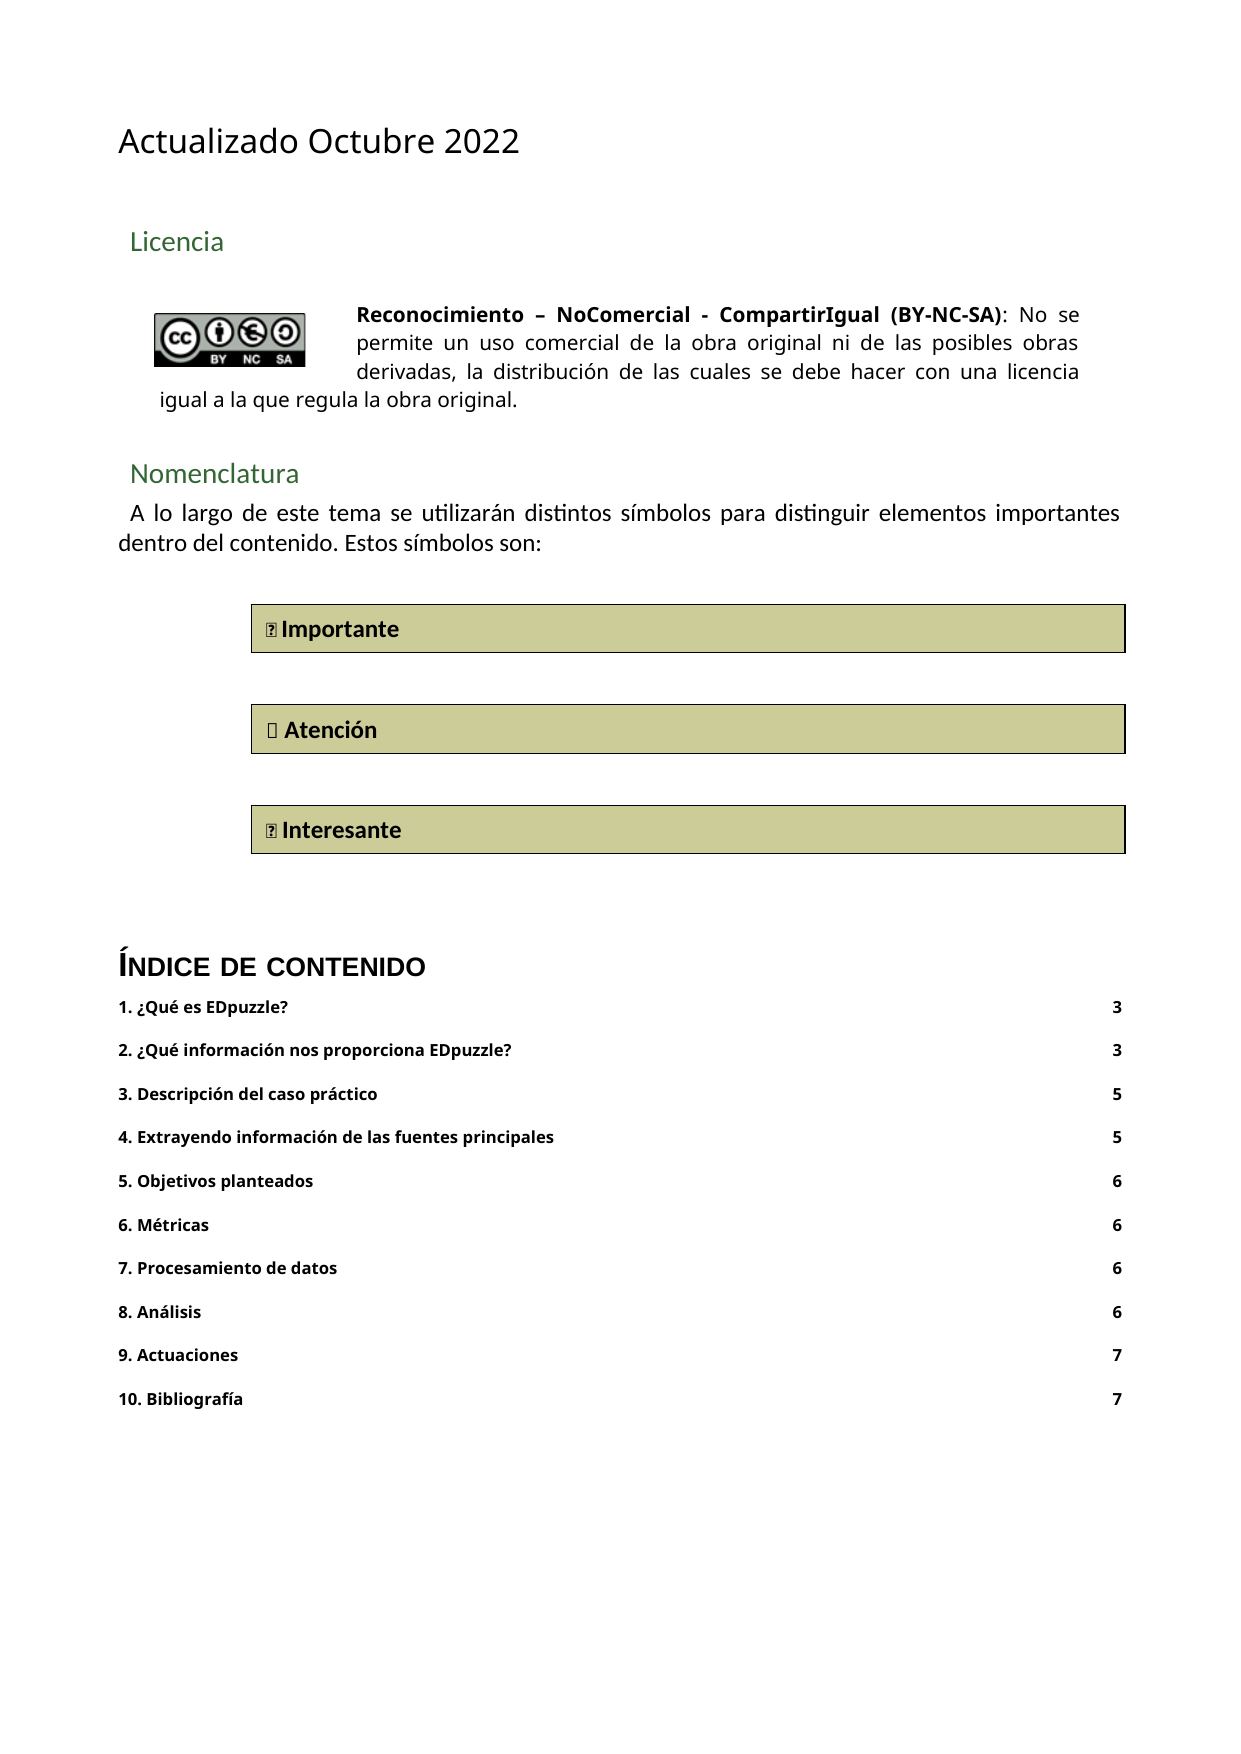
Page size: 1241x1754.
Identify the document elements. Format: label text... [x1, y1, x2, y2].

text 4. Extrayendo información de las fuentes principales 5 [118, 1126, 1122, 1149]
text 10. Bibliografía 7 [118, 1387, 1122, 1410]
text 📖 Importante [252, 605, 1124, 652]
text 3. Descripción del caso práctico 5 [118, 1083, 1122, 1105]
text 9. Actuaciones 7 [118, 1344, 1122, 1367]
text Índice de contenido [118, 944, 1122, 983]
text 7. Procesamiento de datos 6 [118, 1257, 1122, 1279]
text 💬 Interesante [252, 806, 1124, 853]
text Reconocimiento – NoComercial - CompartirIgual (BY-NC-SA): No se permite un uso comercial de la obra original ni de las posibles obras derivadas, la distribución de las cuales se debe hacer con una licencia igual a la que regula la obra original. [159, 300, 1080, 414]
text 5. Objetivos planteados 6 [118, 1170, 1122, 1192]
text Licencia [118, 223, 1122, 258]
text 1. ¿Qué es EDpuzzle? 3 [118, 996, 1122, 1018]
picture [154, 313, 306, 367]
text Actualizado Octubre 2022 [118, 118, 1122, 163]
text 6. Métricas 6 [118, 1213, 1122, 1236]
text A lo largo de este tema se utilizarán distintos símbolos para distinguir elementos importantes dentro del contenido. Estos símbolos son: [118, 497, 1122, 558]
text Nomenclatura [118, 455, 1122, 491]
text ❕ Atención [252, 705, 1124, 753]
text 8. Análisis 6 [118, 1300, 1122, 1323]
text 2. ¿Qué información nos proporciona EDpuzzle? 3 [118, 1039, 1122, 1062]
